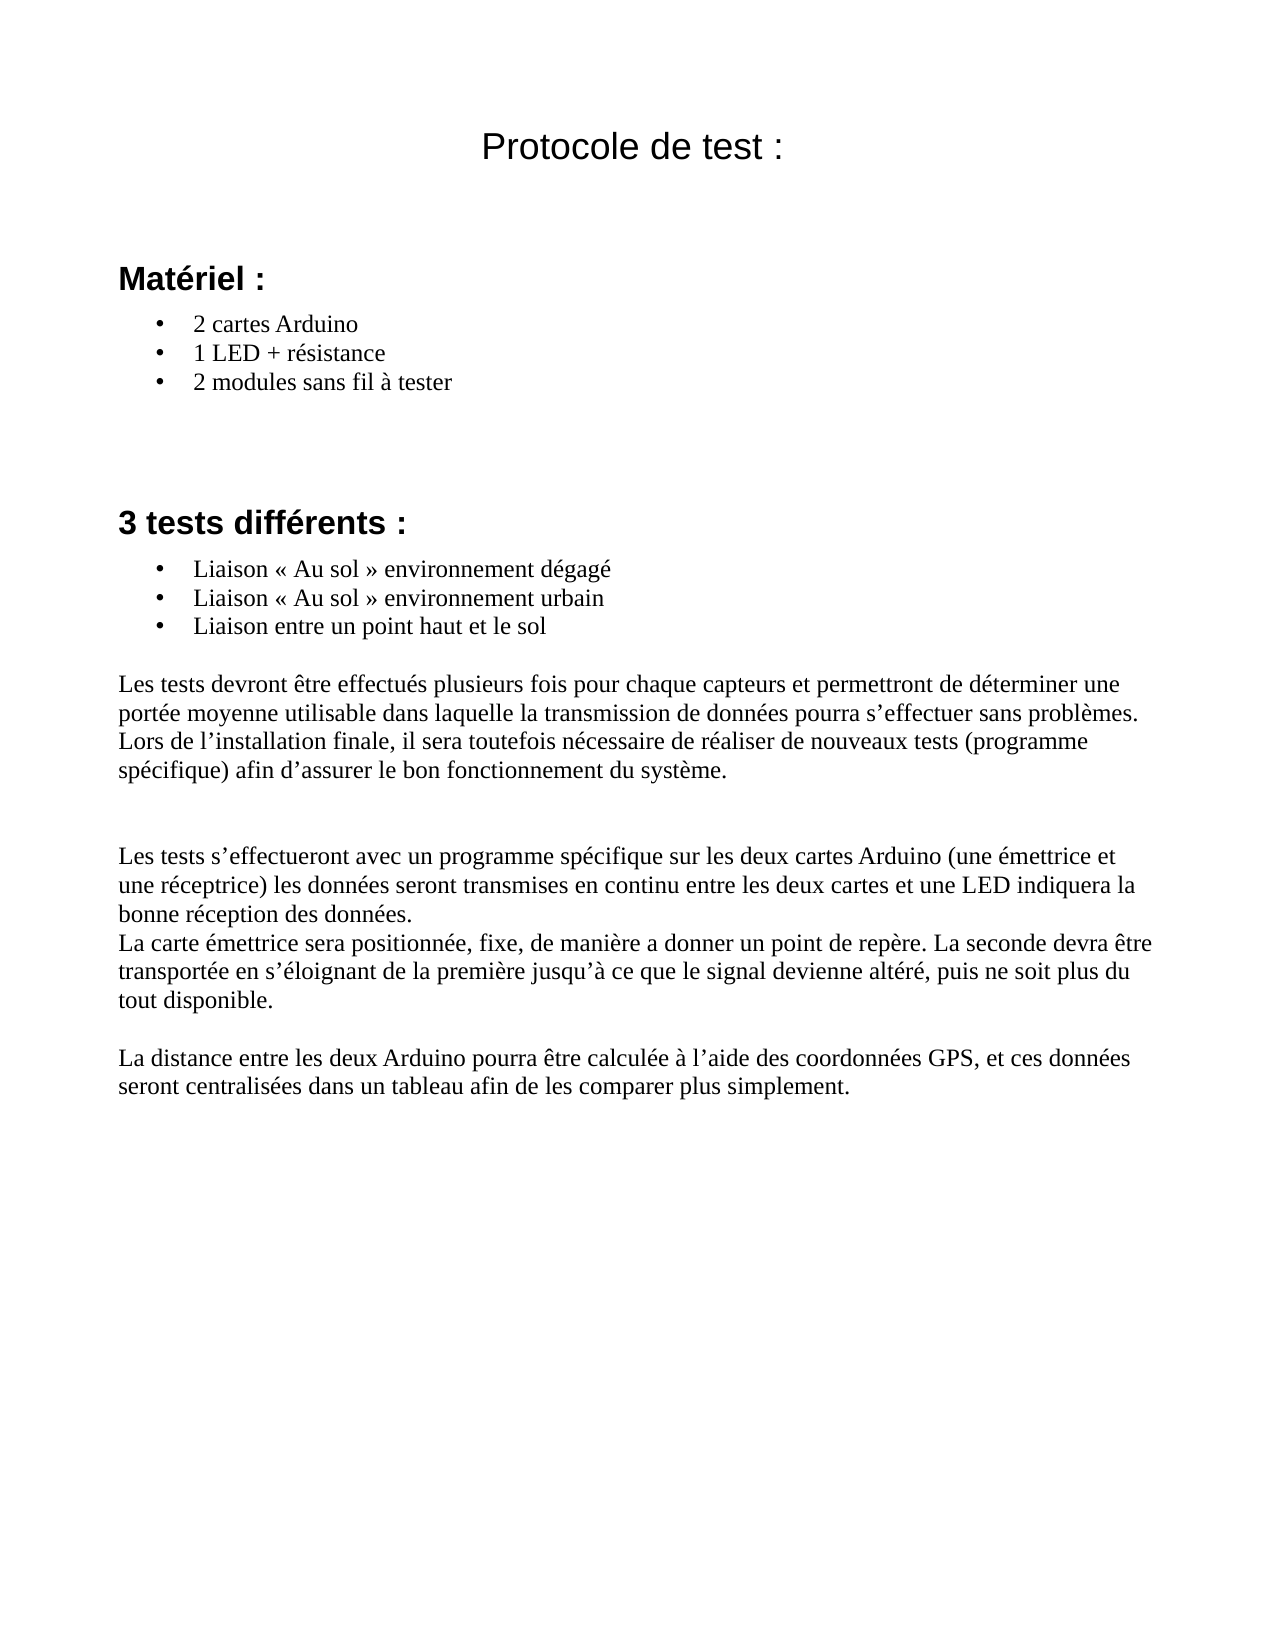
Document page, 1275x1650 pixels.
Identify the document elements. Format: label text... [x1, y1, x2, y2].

list Liaison « Au sol » environnement dégagé [156, 554, 1157, 583]
subtitle Matériel : [118, 258, 1157, 297]
list Liaison entre un point haut et le sol [156, 611, 1157, 640]
list Liaison « Au sol » environnement urbain [156, 583, 1157, 611]
text La distance entre les deux Arduino pourra être calculée à l’aide des coordonnées GPS, et ces données seront centralisées dans un tableau afin de les comparer plus simplement. [118, 1043, 1157, 1100]
list 2 modules sans fil à tester [156, 367, 1157, 396]
text Lors de l’installation finale, il sera toutefois nécessaire de réaliser de nouveaux tests (programme spécifique) afin d’assurer le bon fonctionnement du système. [118, 726, 1157, 784]
subtitle Protocole de test : [118, 124, 1157, 167]
text La carte émettrice sera positionnée, fixe, de manière a donner un point de repère. La seconde devra être transportée en s’éloignant de la première jusqu’à ce que le signal devienne altéré, puis ne soit plus du tout disponible. [118, 928, 1157, 1014]
text Les tests devront être effectués plusieurs fois pour chaque capteurs et permettront de déterminer une portée moyenne utilisable dans laquelle la transmission de données pourra s’effectuer sans problèmes. [118, 669, 1157, 726]
list 1 LED + résistance [156, 338, 1157, 367]
text Les tests s’effectueront avec un programme spécifique sur les deux cartes Arduino (une émettrice et une réceptrice) les données seront transmises en continu entre les deux cartes et une LED indiquera la bonne réception des données. [118, 841, 1157, 928]
list 2 cartes Arduino [156, 309, 1157, 338]
subtitle 3 tests différents : [118, 503, 1157, 541]
